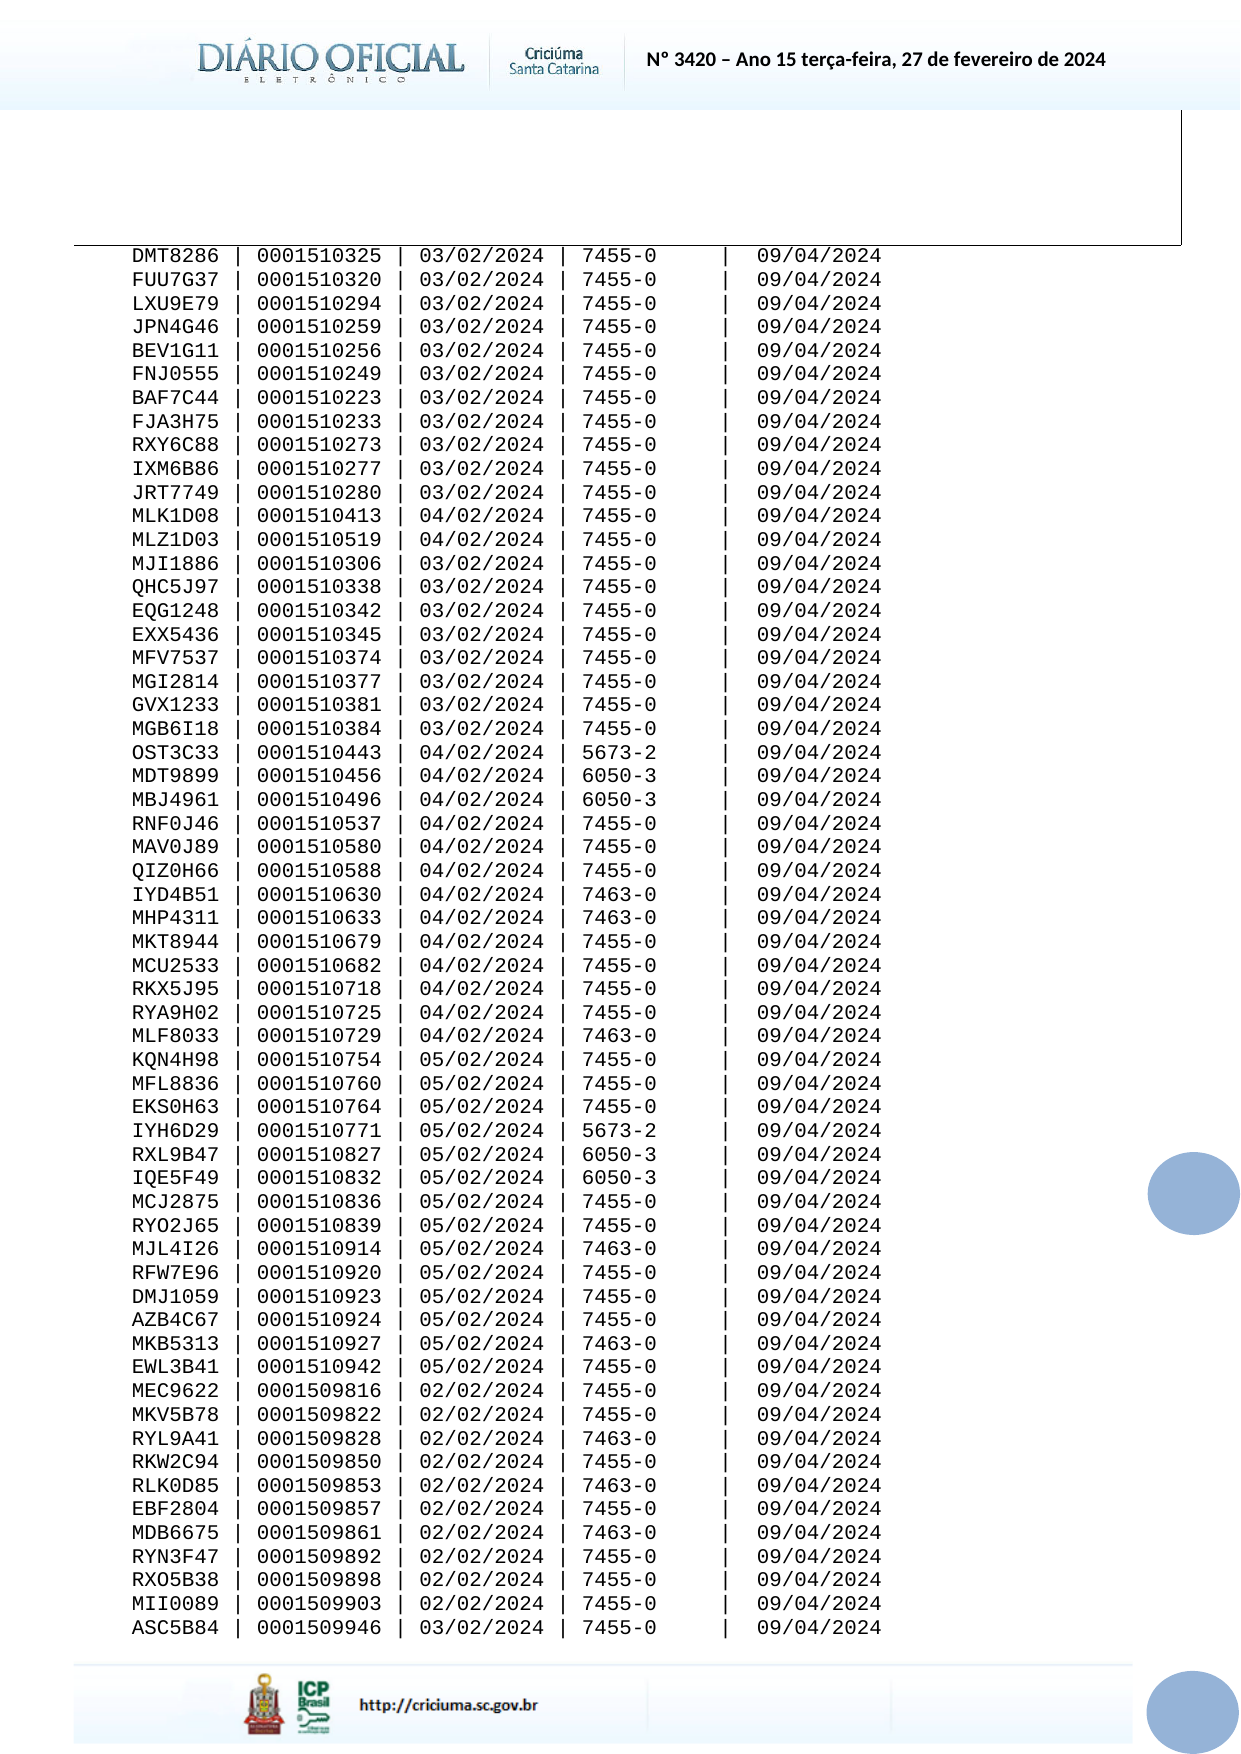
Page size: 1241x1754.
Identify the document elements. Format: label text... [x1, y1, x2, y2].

text MBJ4961 | 0001510496 | 04/02/2024 | 6050-3 | 09/04/2024 [44, 789, 1181, 813]
text EXX5436 | 0001510345 | 03/02/2024 | 7455-0 | 09/04/2024 [44, 623, 1181, 647]
text MII0089 | 0001509903 | 02/02/2024 | 7455-0 | 09/04/2024 [44, 1593, 1181, 1617]
text BAF7C44 | 0001510223 | 03/02/2024 | 7455-0 | 09/04/2024 [44, 387, 1181, 411]
text MCJ2875 | 0001510836 | 05/02/2024 | 7455-0 | 09/04/2024 [44, 1191, 1153, 1215]
text MJL4I26 | 0001510914 | 05/02/2024 | 7463-0 | 09/04/2024 [44, 1238, 1181, 1262]
text MKV5B78 | 0001509822 | 02/02/2024 | 7455-0 | 09/04/2024 [44, 1404, 1181, 1427]
text RYO2J65 | 0001510839 | 05/02/2024 | 7455-0 | 09/04/2024 [44, 1215, 1181, 1238]
text RXO5B38 | 0001509898 | 02/02/2024 | 7455-0 | 09/04/2024 [44, 1569, 1181, 1593]
text EQG1248 | 0001510342 | 03/02/2024 | 7455-0 | 09/04/2024 [44, 600, 1181, 623]
text MLK1D08 | 0001510413 | 04/02/2024 | 7455-0 | 09/04/2024 [44, 505, 1181, 529]
text RFW7E96 | 0001510920 | 05/02/2024 | 7455-0 | 09/04/2024 [44, 1262, 1181, 1286]
text EKS0H63 | 0001510764 | 05/02/2024 | 7455-0 | 09/04/2024 [44, 1096, 1181, 1120]
text RYL9A41 | 0001509828 | 02/02/2024 | 7463-0 | 09/04/2024 [44, 1427, 1181, 1451]
text IQE5F49 | 0001510832 | 05/02/2024 | 6050-3 | 09/04/2024 [44, 1167, 1157, 1191]
text QHC5J97 | 0001510338 | 03/02/2024 | 7455-0 | 09/04/2024 [44, 576, 1181, 600]
text FUU7G37 | 0001510320 | 03/02/2024 | 7455-0 | 09/04/2024 [44, 269, 1181, 292]
text IYD4B51 | 0001510630 | 04/02/2024 | 7463-0 | 09/04/2024 [44, 884, 1181, 907]
text IXM6B86 | 0001510277 | 03/02/2024 | 7455-0 | 09/04/2024 [44, 458, 1181, 482]
text ASC5B84 | 0001509946 | 03/02/2024 | 7455-0 | 09/04/2024 [44, 1617, 1181, 1640]
text MGI2814 | 0001510377 | 03/02/2024 | 7455-0 | 09/04/2024 [44, 671, 1181, 694]
text MDT9899 | 0001510456 | 04/02/2024 | 6050-3 | 09/04/2024 [44, 765, 1181, 789]
text MKT8944 | 0001510679 | 04/02/2024 | 7455-0 | 09/04/2024 [44, 931, 1181, 954]
text MLZ1D03 | 0001510519 | 04/02/2024 | 7455-0 | 09/04/2024 [44, 529, 1181, 553]
text MCU2533 | 0001510682 | 04/02/2024 | 7455-0 | 09/04/2024 [44, 954, 1181, 978]
text MLF8033 | 0001510729 | 04/02/2024 | 7463-0 | 09/04/2024 [44, 1026, 1181, 1049]
text DMT8286 | 0001510325 | 03/02/2024 | 7455-0 | 09/04/2024 [44, 245, 1181, 269]
text BEV1G11 | 0001510256 | 03/02/2024 | 7455-0 | 09/04/2024 [44, 340, 1181, 363]
text AZB4C67 | 0001510924 | 05/02/2024 | 7455-0 | 09/04/2024 [44, 1309, 1181, 1333]
text RYA9H02 | 0001510725 | 04/02/2024 | 7455-0 | 09/04/2024 [44, 1002, 1181, 1026]
text RLK0D85 | 0001509853 | 02/02/2024 | 7463-0 | 09/04/2024 [44, 1475, 1181, 1498]
text QIZ0H66 | 0001510588 | 04/02/2024 | 7455-0 | 09/04/2024 [44, 860, 1181, 884]
text RXL9B47 | 0001510827 | 05/02/2024 | 6050-3 | 09/04/2024 [44, 1144, 1181, 1167]
text MGB6I18 | 0001510384 | 03/02/2024 | 7455-0 | 09/04/2024 [44, 718, 1181, 742]
text MDB6675 | 0001509861 | 02/02/2024 | 7463-0 | 09/04/2024 [44, 1522, 1181, 1546]
text MJI1886 | 0001510306 | 03/02/2024 | 7455-0 | 09/04/2024 [44, 553, 1181, 576]
text FNJ0555 | 0001510249 | 03/02/2024 | 7455-0 | 09/04/2024 [44, 363, 1181, 387]
text EWL3B41 | 0001510942 | 05/02/2024 | 7455-0 | 09/04/2024 [44, 1357, 1181, 1380]
text MHP4311 | 0001510633 | 04/02/2024 | 7463-0 | 09/04/2024 [44, 907, 1181, 931]
text GVX1233 | 0001510381 | 03/02/2024 | 7455-0 | 09/04/2024 [44, 694, 1181, 718]
text JRT7749 | 0001510280 | 03/02/2024 | 7455-0 | 09/04/2024 [44, 482, 1181, 505]
text RYN3F47 | 0001509892 | 02/02/2024 | 7455-0 | 09/04/2024 [44, 1546, 1181, 1569]
text RNF0J46 | 0001510537 | 04/02/2024 | 7455-0 | 09/04/2024 [44, 813, 1181, 836]
text RKW2C94 | 0001509850 | 02/02/2024 | 7455-0 | 09/04/2024 [44, 1451, 1181, 1475]
text EBF2804 | 0001509857 | 02/02/2024 | 7455-0 | 09/04/2024 [44, 1498, 1181, 1522]
text KQN4H98 | 0001510754 | 05/02/2024 | 7455-0 | 09/04/2024 [44, 1049, 1181, 1073]
text DMJ1059 | 0001510923 | 05/02/2024 | 7455-0 | 09/04/2024 [44, 1286, 1181, 1309]
text MKB5313 | 0001510927 | 05/02/2024 | 7463-0 | 09/04/2024 [44, 1333, 1181, 1357]
text RXY6C88 | 0001510273 | 03/02/2024 | 7455-0 | 09/04/2024 [44, 434, 1181, 458]
text MFV7537 | 0001510374 | 03/02/2024 | 7455-0 | 09/04/2024 [44, 647, 1181, 671]
text MAV0J89 | 0001510580 | 04/02/2024 | 7455-0 | 09/04/2024 [44, 836, 1181, 860]
text MEC9622 | 0001509816 | 02/02/2024 | 7455-0 | 09/04/2024 [44, 1380, 1181, 1404]
text MFL8836 | 0001510760 | 05/02/2024 | 7455-0 | 09/04/2024 [44, 1073, 1181, 1096]
text IYH6D29 | 0001510771 | 05/02/2024 | 5673-2 | 09/04/2024 [44, 1120, 1181, 1144]
text JPN4G46 | 0001510259 | 03/02/2024 | 7455-0 | 09/04/2024 [44, 316, 1181, 340]
text RKX5J95 | 0001510718 | 04/02/2024 | 7455-0 | 09/04/2024 [44, 978, 1181, 1002]
text LXU9E79 | 0001510294 | 03/02/2024 | 7455-0 | 09/04/2024 [44, 292, 1181, 316]
text FJA3H75 | 0001510233 | 03/02/2024 | 7455-0 | 09/04/2024 [44, 411, 1181, 434]
text OST3C33 | 0001510443 | 04/02/2024 | 5673-2 | 09/04/2024 [44, 742, 1181, 765]
